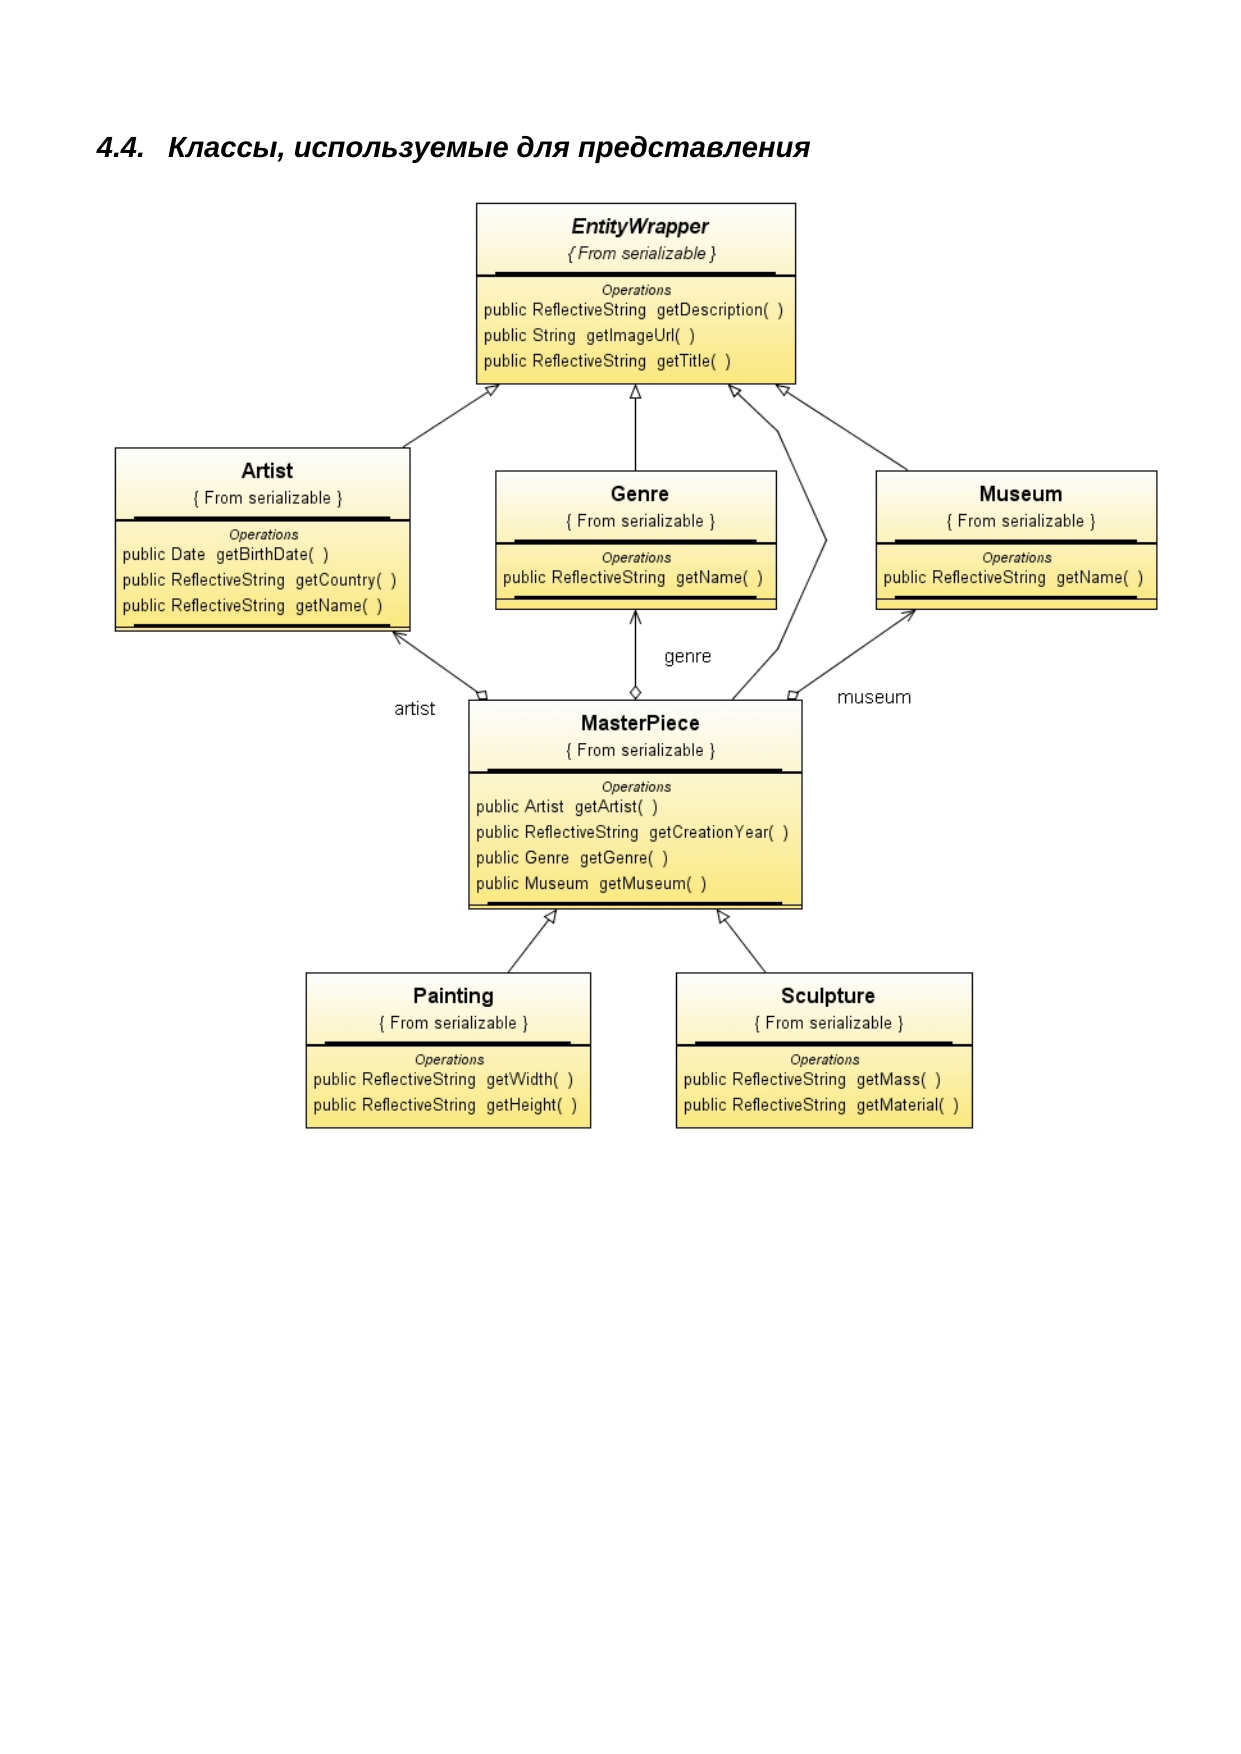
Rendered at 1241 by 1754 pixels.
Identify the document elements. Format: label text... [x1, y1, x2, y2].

picture [88, 176, 1182, 1153]
subtitle Классы, используемые для представления [88, 130, 1181, 164]
